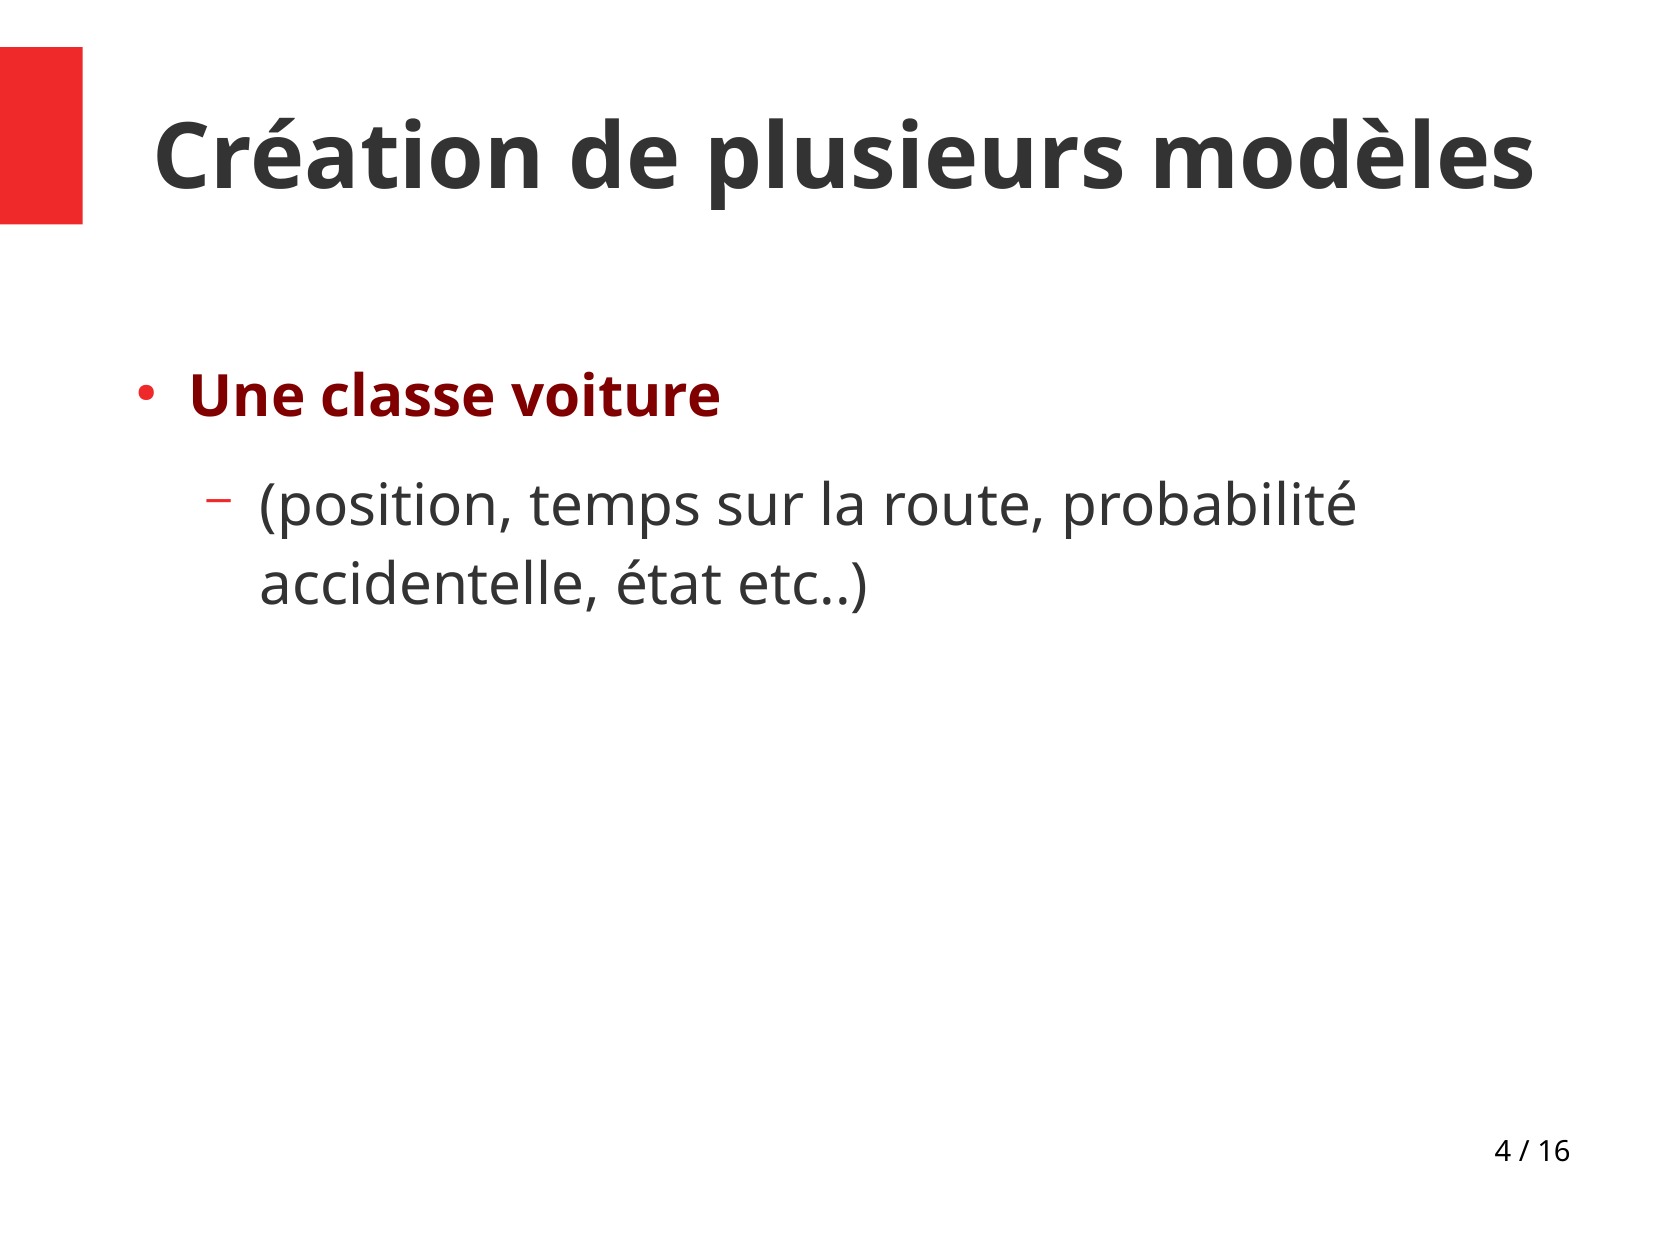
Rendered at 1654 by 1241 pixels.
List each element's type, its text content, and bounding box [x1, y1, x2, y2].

list Une classe voiture (position, temps sur la route, probabilité accidentelle, état etc..) [118, 354, 1536, 615]
title Création de plusieurs modèles [118, 45, 1571, 260]
